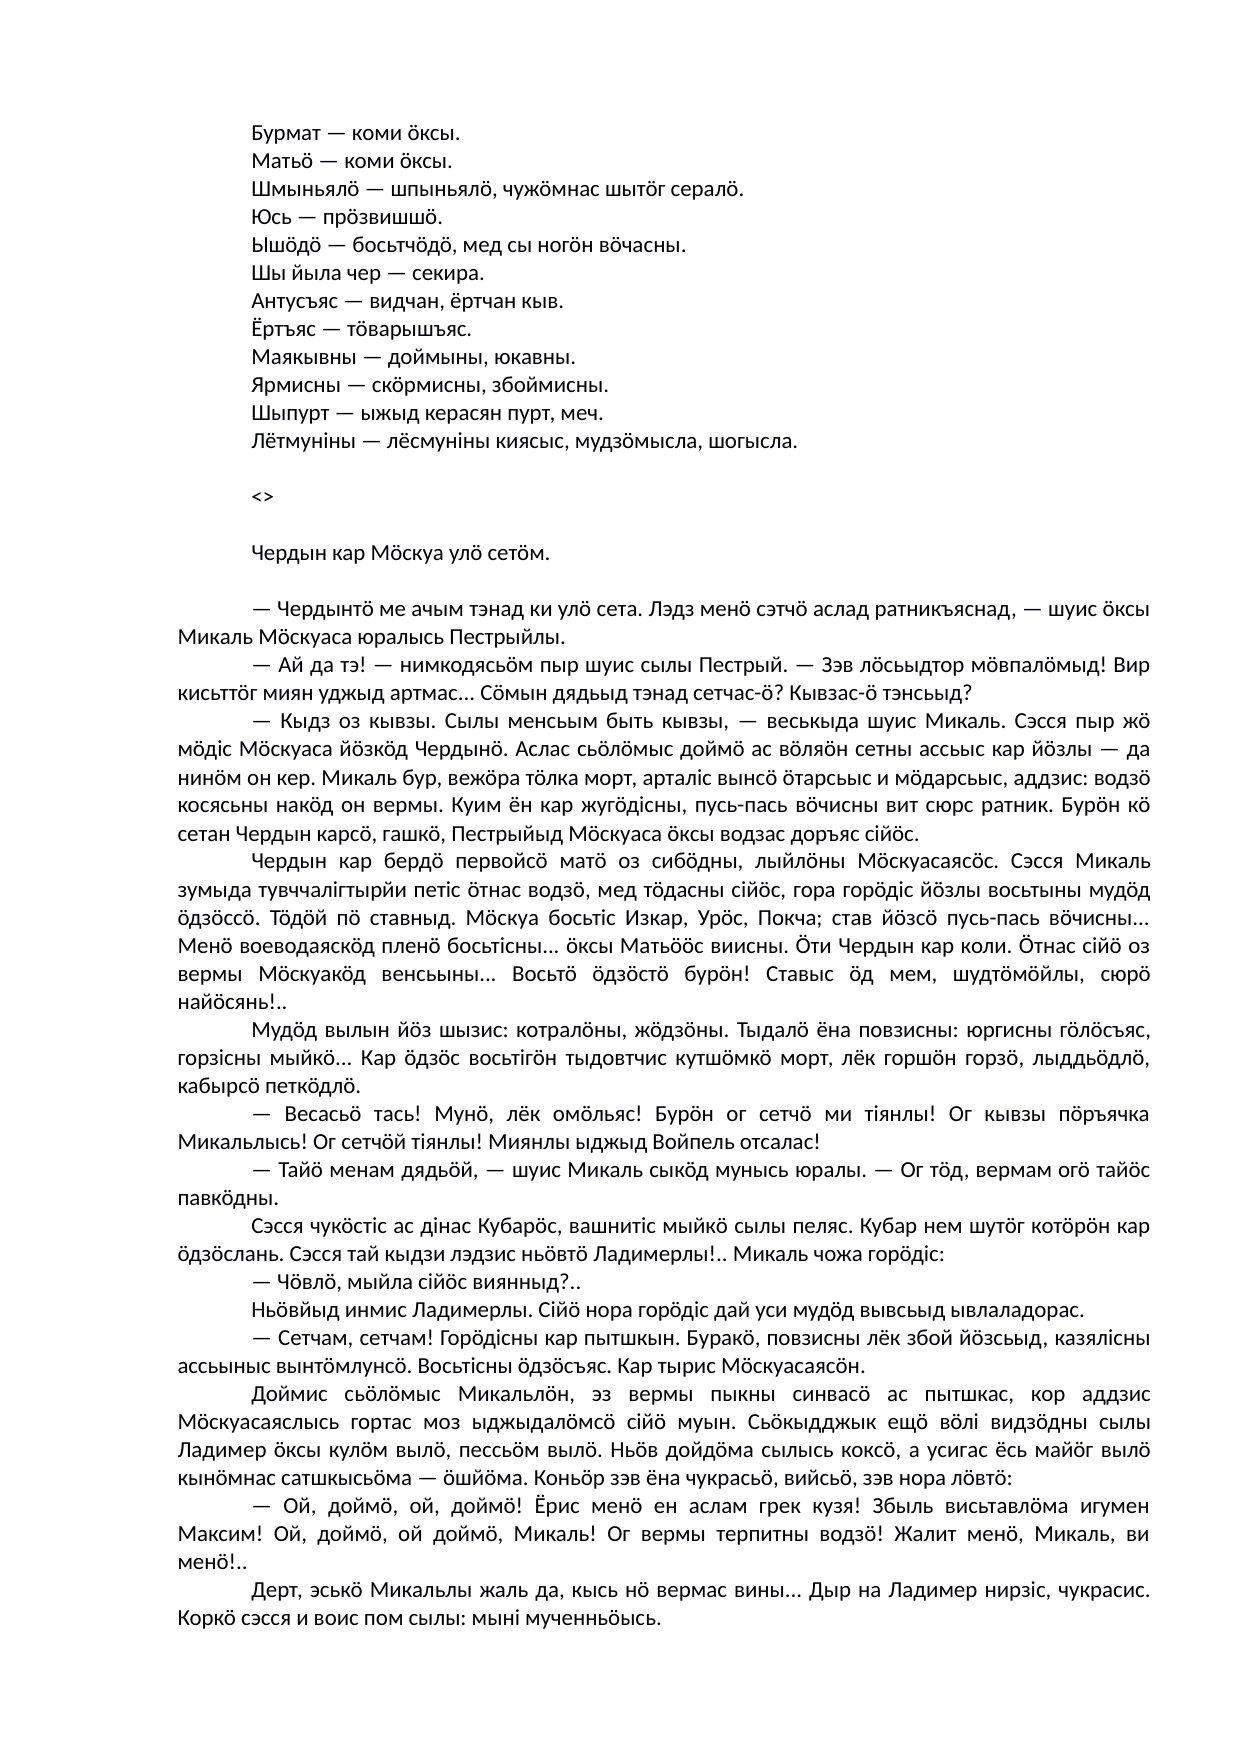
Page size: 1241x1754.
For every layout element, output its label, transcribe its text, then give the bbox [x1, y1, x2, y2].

text Ньӧвйыд инмис Ладимерлы. Сійӧ нора горӧдіс дай уси мудӧд вывсьыд ывлаладорас. [177, 1295, 1152, 1323]
text Мудӧд вылын йӧз шызис: котралӧны, жӧдзӧны. Тыдалӧ ёна повзисны: юргисны гӧлӧсъяс, горзісны мыйкӧ... Кар ӧдзӧс восьтігӧн тыдовтчис кутшӧмкӧ морт, лёк горшӧн горзӧ, лыддьӧдлӧ, кабырсӧ петкӧдлӧ. [177, 1015, 1152, 1099]
text — Сетчам, сетчам! Горӧдісны кар пытшкын. Буракӧ, повзисны лёк збой йӧзсьыд, казялісны ассьыныс вынтӧмлунсӧ. Восьтісны ӧдзӧсъяс. Кар тырис Мӧскуасаясӧн. [177, 1323, 1152, 1379]
text Юсь — прӧзвишшӧ. [177, 202, 1152, 230]
text Антусъяс — видчан, ёртчан кыв. [177, 286, 1152, 314]
text — Чердынтӧ ме ачым тэнад ки улӧ сета. Лэдз менӧ сэтчӧ аслад ратникъяснад, — шуис ӧксы Микаль Мӧскуаса юралысь Пестрыйлы. [177, 594, 1152, 651]
text Шыпурт — ыжыд керасян пурт, меч. [177, 398, 1152, 426]
text Ышӧдӧ — босьтчӧдӧ, мед сы ногӧн вӧчасны. [177, 230, 1152, 258]
text Чердын кар Мӧскуа улӧ сетӧм. [177, 538, 1152, 566]
text Ёртъяс — тӧварышъяс. [177, 314, 1152, 342]
text Сэсся чукӧстіс ас дінас Кубарӧс, вашнитіс мыйкӧ сылы пеляс. Кубар нем шутӧг котӧрӧн кар ӧдзӧслань. Сэсся тай кыдзи лэдзис ньӧвтӧ Ладимерлы!.. Микаль чожа горӧдіс: [177, 1211, 1152, 1267]
text Лётмуніны — лёсмуніны киясыс, мудзӧмысла, шогысла. [177, 426, 1152, 454]
text Дерт, эськӧ Микальлы жаль да, кысь нӧ вермас вины... Дыр на Ладимер нирзіс, чукрасис. Коркӧ сэсся и воис пом сылы: мыні мученньӧысь. [177, 1575, 1152, 1631]
text — Ай да тэ! — нимкодясьӧм пыр шуис сылы Пестрый. — Зэв лӧсьыдтор мӧвпалӧмыд! Вир кисьттӧг миян уджыд артмас... Сӧмын дядьыд тэнад сетчас-ӧ? Кывзас-ӧ тэнсьыд? [177, 651, 1152, 707]
text <> [177, 482, 1152, 510]
text — Весасьӧ тась! Мунӧ, лёк омӧльяс! Бурӧн ог сетчӧ ми тіянлы! Ог кывзы пӧръячка Микальлысь! Ог сетчӧй тіянлы! Миянлы ыджыд Войпель отсалас! [177, 1099, 1152, 1155]
text Матьӧ — коми ӧксы. [177, 146, 1152, 174]
text — Ой, доймӧ, ой, доймӧ! Ёрис менӧ ен аслам грек кузя! Збыль висьтавлӧма игумен Максим! Ой, доймӧ, ой доймӧ, Микаль! Ог вермы терпитны водзӧ! Жалит менӧ, Микаль, ви менӧ!.. [177, 1491, 1152, 1575]
text Бурмат — коми ӧксы. [177, 118, 1152, 146]
text — Чӧвлӧ, мыйла сійӧс виянныд?.. [177, 1267, 1152, 1295]
text Шмыньялӧ — шпыньялӧ, чужӧмнас шытӧг сералӧ. [177, 174, 1152, 202]
text Маякывны — доймыны, юкавны. [177, 342, 1152, 370]
text Доймис сьӧлӧмыс Микальлӧн, эз вермы пыкны синвасӧ ас пытшкас, кор аддзис Мӧскуасаяслысь гортас моз ыджыдалӧмсӧ сійӧ муын. Сьӧкыдджык ещӧ вӧлі видзӧдны сылы Ладимер ӧксы кулӧм вылӧ, пессьӧм вылӧ. Ньӧв дойдӧма сылысь коксӧ, а усигас ёсь майӧг вылӧ кынӧмнас сатшкысьӧма — ӧшйӧма. Коньӧр зэв ёна чукрасьӧ, вийсьӧ, зэв нора лӧвтӧ: [177, 1379, 1152, 1491]
text — Кыдз оз кывзы. Сылы менсьым быть кывзы, — веськыда шуис Микаль. Сэсся пыр жӧ мӧдіс Мӧскуаса йӧзкӧд Чердынӧ. Аслас сьӧлӧмыс доймӧ ас вӧляӧн сетны ассьыс кар йӧзлы — да нинӧм он кер. Микаль бур, вежӧра тӧлка морт, арталіс вынсӧ ӧтарсьыс и мӧдарсьыс, аддзис: водзӧ косясьны накӧд он вермы. Куим ён кар жугӧдісны, пусь-пась вӧчисны вит сюрс ратник. Бурӧн кӧ сетан Чердын карсӧ, гашкӧ, Пестрыйыд Мӧскуаса ӧксы водзас доръяс сійӧс. [177, 707, 1152, 847]
text Ярмисны — скӧрмисны, збоймисны. [177, 370, 1152, 398]
text Чердын кар бердӧ первойсӧ матӧ оз сибӧдны, лыйлӧны Мӧскуасаясӧс. Сэсся Микаль зумыда тувччалігтырйи петіс ӧтнас водзӧ, мед тӧдасны сійӧс, гора горӧдіс йӧзлы восьтыны мудӧд ӧдзӧссӧ. Тӧдӧй пӧ ставныд. Мӧскуа босьтіс Изкар, Урӧс, Покча; став йӧзсӧ пусь-пась вӧчисны... Менӧ воеводаяскӧд пленӧ босьтісны... ӧксы Матьӧӧс виисны. Ӧти Чердын кар коли. Ӧтнас сійӧ оз вермы Мӧскуакӧд венсьыны... Восьтӧ ӧдзӧстӧ бурӧн! Ставыс ӧд мем, шудтӧмӧйлы, сюрӧ найӧсянь!.. [177, 847, 1152, 1015]
text Шы йыла чер — секира. [177, 258, 1152, 286]
text — Тайӧ менам дядьӧй, — шуис Микаль сыкӧд мунысь юралы. — Ог тӧд, вермам огӧ тайӧс павкӧдны. [177, 1155, 1152, 1211]
